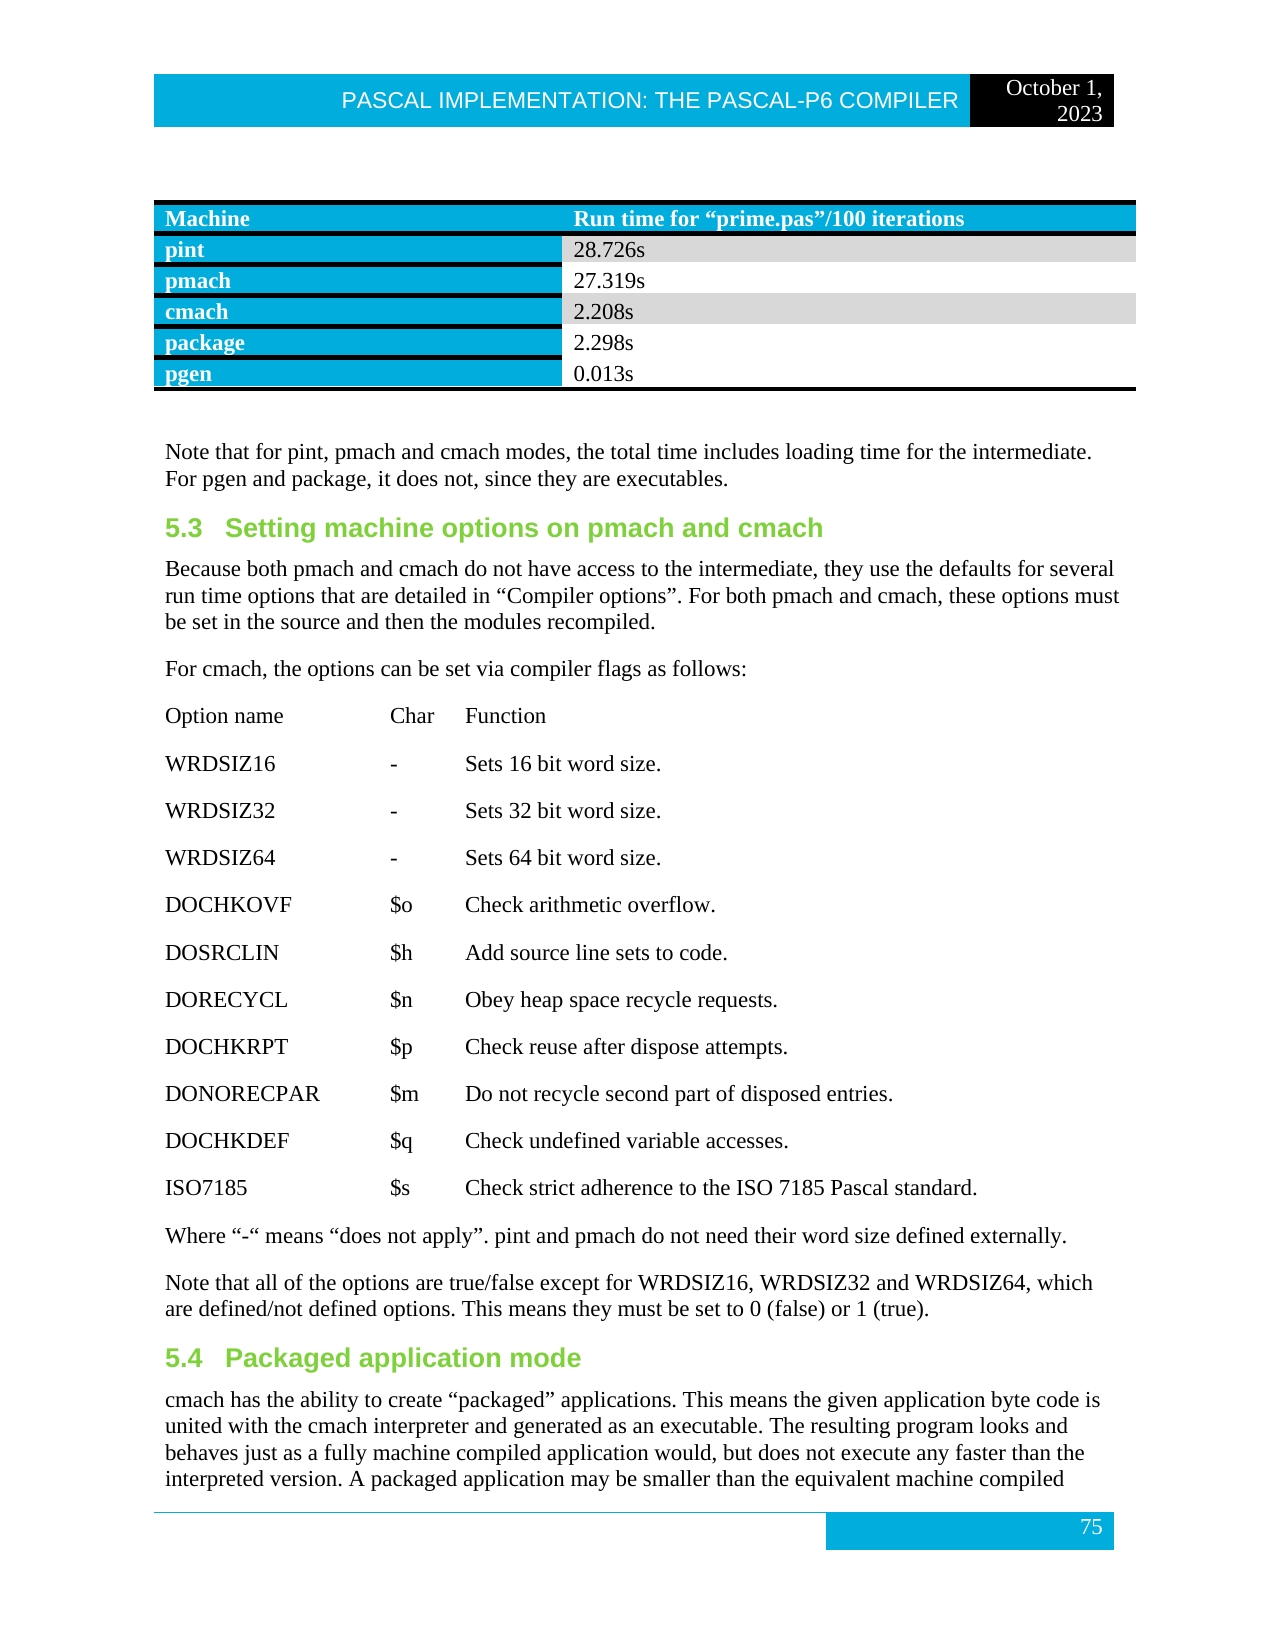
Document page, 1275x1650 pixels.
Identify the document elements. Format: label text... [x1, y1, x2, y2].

table_cell 28.726s [562, 236, 1136, 262]
text Note that for pint, pmach and cmach modes, the total time includes loading time for the intermediate. For pgen and package, it does not, since they are executables. [165, 438, 1125, 491]
text For cmach, the options can be set via compiler flags as follows: [165, 655, 1125, 682]
table_cell 0.013s [562, 355, 1136, 386]
text cmach has the ability to create “packaged” applications. This means the given application byte code is united with the cmach interpreter and generated as an executable. The resulting program looks and behaves just as a fully machine compiled application would, but does not execute any faster than the interpreted version. A packaged application may be smaller than the equivalent machine compiled [165, 1386, 1125, 1492]
subtitle Setting machine options on pmach and cmach [165, 512, 1125, 543]
subtitle Packaged application mode [165, 1342, 1125, 1374]
table_header Machine [154, 205, 562, 231]
text Where “-“ means “does not apply”. pint and pmach do not need their word size defined externally. [165, 1222, 1125, 1248]
table_cell 2.298s [562, 324, 1136, 355]
text Option name Char Function [165, 703, 1125, 729]
table_cell pint [154, 236, 562, 262]
table_cell pgen [154, 360, 562, 386]
text WRDSIZ64 - Sets 64 bit word size. [165, 844, 1125, 871]
text DOSRCLIN $h Add source line sets to code. [165, 938, 1125, 965]
text DOCHKOVF $o Check arithmetic overflow. [165, 891, 1125, 918]
text Because both pmach and cmach do not have access to the intermediate, they use the defaults for several run time options that are detailed in “Compiler options”. For both pmach and cmach, these options must be set in the source and then the modules recompiled. [165, 556, 1125, 634]
text DORECYCL $n Obey heap space recycle requests. [165, 986, 1125, 1012]
table_cell pmach [154, 267, 562, 293]
table_header Run time for “prime.pas”/100 iterations [562, 205, 1136, 231]
text WRDSIZ16 - Sets 16 bit word size. [165, 750, 1125, 776]
table_cell 27.319s [562, 262, 1136, 293]
table_cell package [154, 329, 562, 355]
text Note that all of the options are true/false except for WRDSIZ16, WRDSIZ32 and WRDSIZ64, which are defined/not defined options. This means they must be set to 0 (false) or 1 (true). [165, 1269, 1125, 1322]
table_cell 2.208s [562, 293, 1136, 324]
text WRDSIZ32 - Sets 32 bit word size. [165, 797, 1125, 823]
table_cell cmach [154, 298, 562, 324]
text DONORECPAR $m Do not recycle second part of disposed entries. [165, 1080, 1125, 1106]
text DOCHKRPT $p Check reuse after dispose attempts. [165, 1033, 1125, 1059]
text DOCHKDEF $q Check undefined variable accesses. [165, 1127, 1125, 1154]
text ISO7185 $s Check strict adherence to the ISO 7185 Pascal standard. [165, 1174, 1125, 1201]
